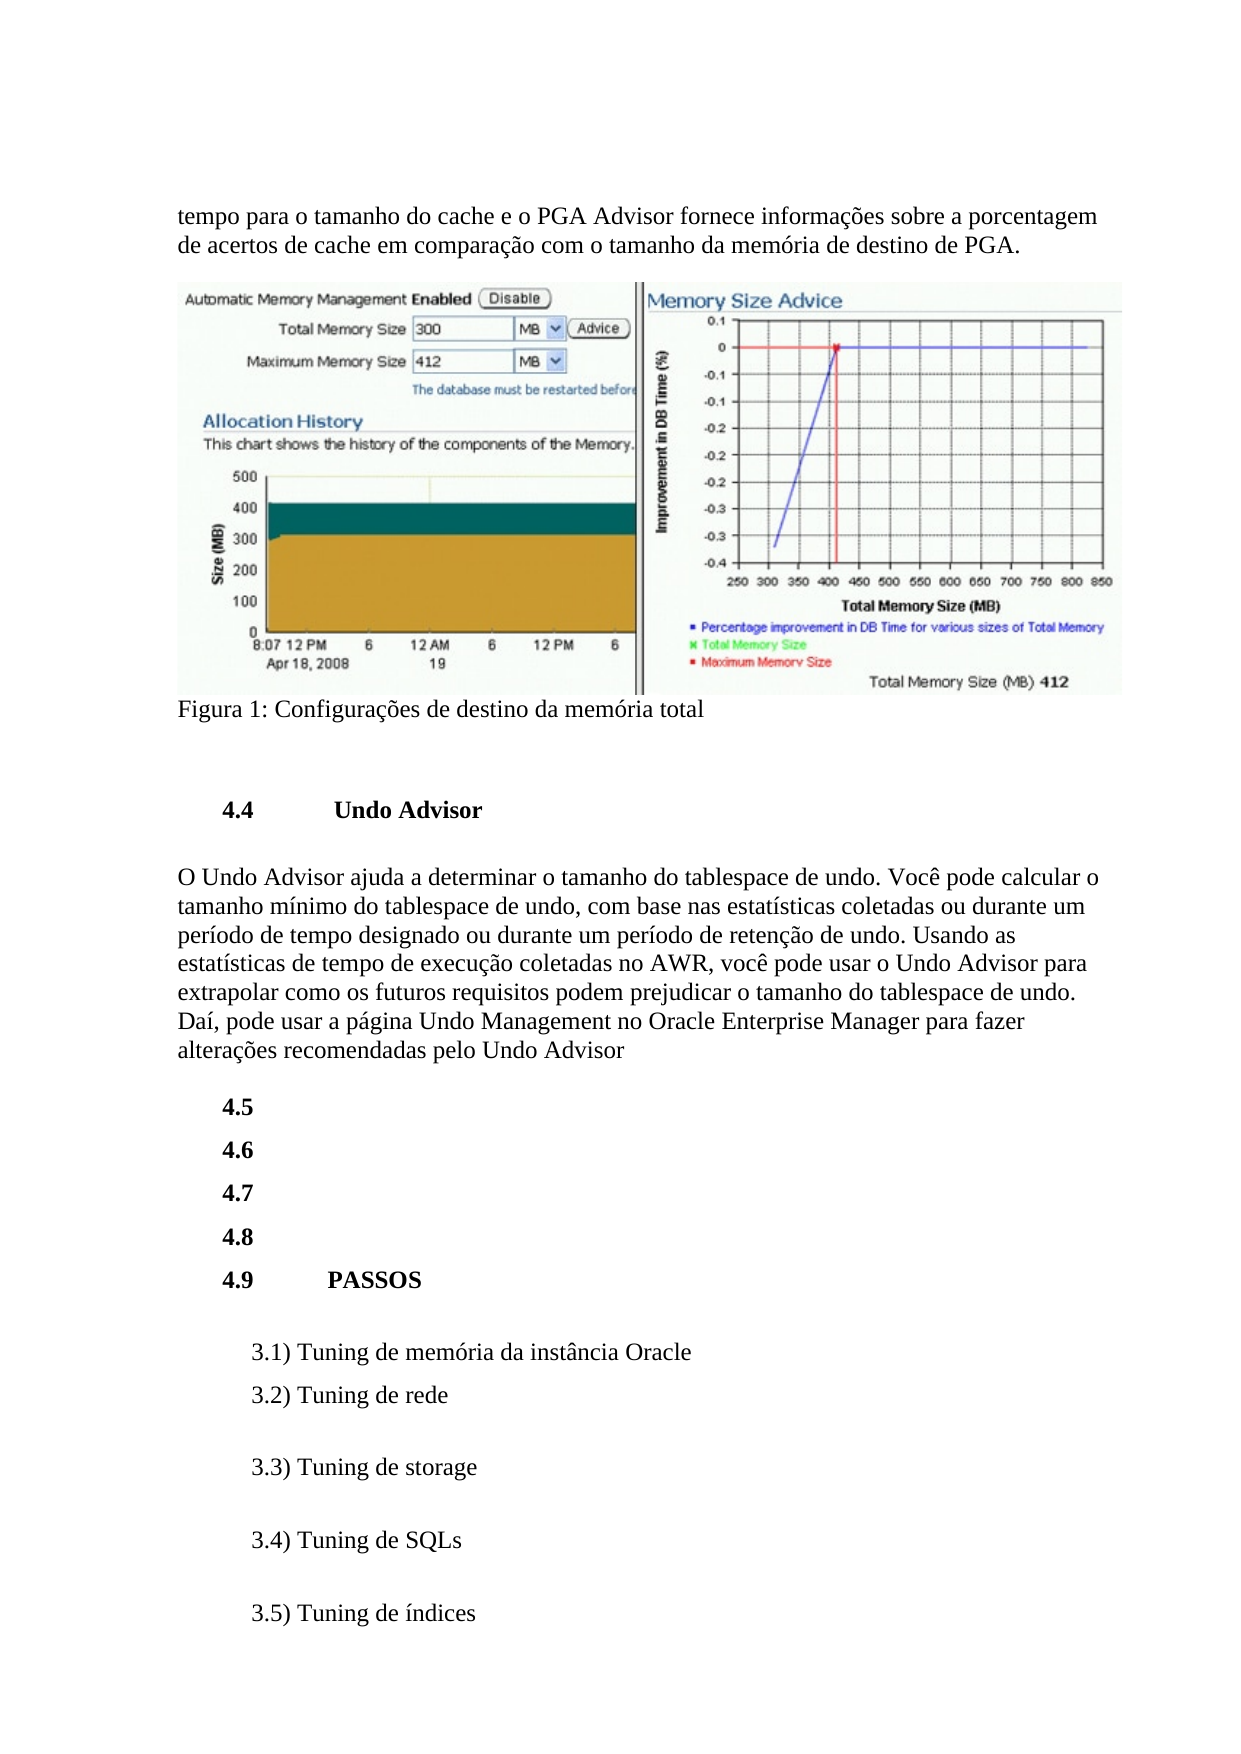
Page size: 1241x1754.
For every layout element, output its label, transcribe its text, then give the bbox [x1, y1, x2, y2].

text O Undo Advisor ajuda a determinar o tamanho do tablespace de undo. Você pode calcular o tamanho mínimo do tablespace de undo, com base nas estatísticas coletadas ou durante um período de tempo designado ou durante um período de retenção de undo. Usando as estatísticas de tempo de execução coletadas no AWR, você pode usar o Undo Advisor para extrapolar como os futuros requisitos podem prejudicar o tamanho do tablespace de undo. Daí, pode usar a página Undo Management no Oracle Enterprise Manager para fazer alterações recomendadas pelo Undo Advisor [177, 862, 1122, 1063]
text 3.3) Tuning de storage [177, 1452, 1122, 1481]
text 3.1) Tuning de memória da instância Oracle [177, 1337, 1122, 1365]
text 3.4) Tuning de SQLs [177, 1525, 1122, 1554]
text 3.5) Tuning de índices [177, 1598, 1122, 1626]
text 3.2) Tuning de rede [177, 1380, 1122, 1408]
subtitle PASSOS [222, 1265, 1122, 1293]
text Figura 1: Configurações de destino da memória total [177, 695, 1122, 723]
subtitle Undo Advisor [222, 795, 1122, 824]
text tempo para o tamanho do cache e o PGA Advisor fornece informações sobre a porcentagem de acertos de cache em comparação com o tamanho da memória de destino de PGA. [177, 201, 1122, 259]
picture [177, 282, 1123, 695]
